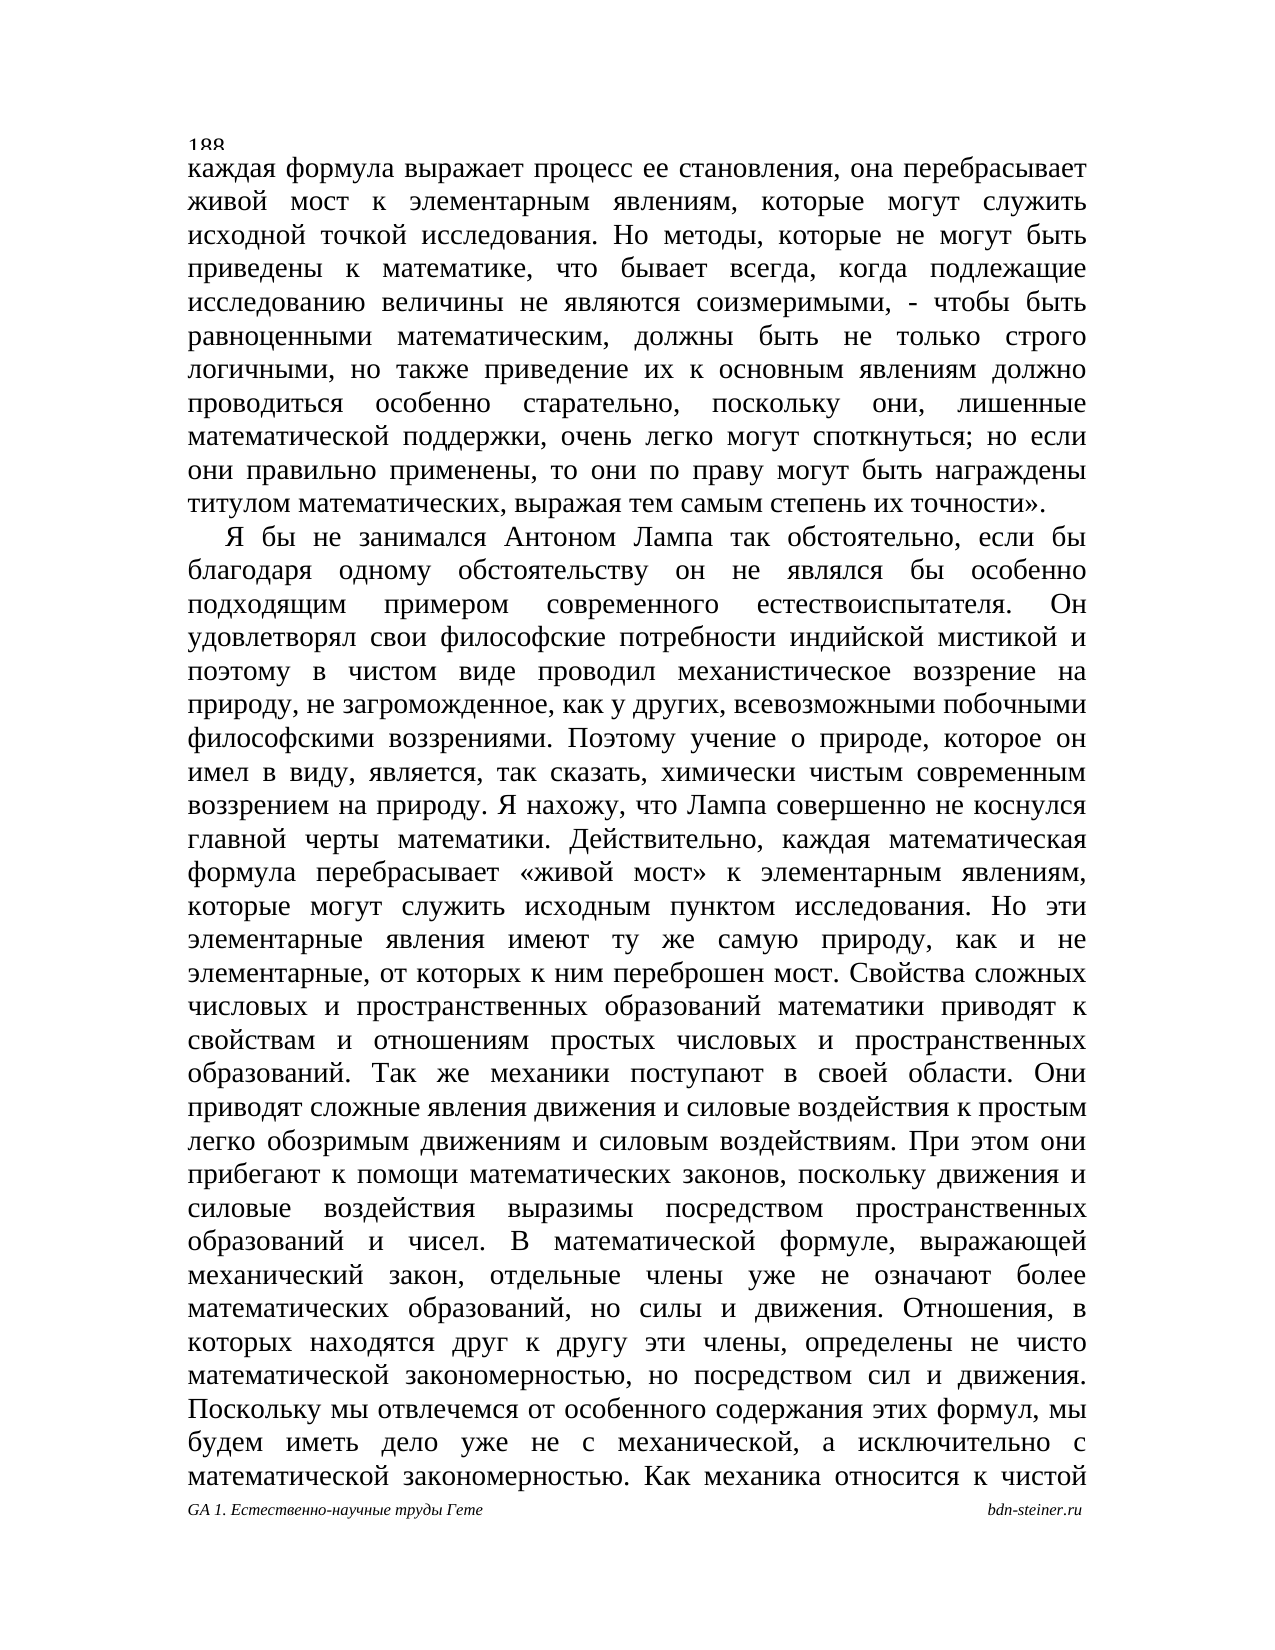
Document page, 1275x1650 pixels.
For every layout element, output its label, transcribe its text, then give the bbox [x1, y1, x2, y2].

text каждая формула выражает процесс ее становления, она перебрасывает живой мост к элементарным явлениям, которые могут служить исходной точкой исследования. Но методы, которые не могут быть приведены к математике, что бывает всегда, когда подлежащие исследованию величины не являются соизмеримыми, - чтобы быть равноценными математическим, должны быть не только строго логичными, но также приведение их к основным явлениям должно проводиться особенно старательно, поскольку они, лишенные математической поддержки, очень легко могут споткнуться; но если они правильно применены, то они по праву могут быть награждены титулом математических, выражая тем самым степень их точности». [187, 150, 1087, 519]
text Я бы не занимался Антоном Лампа так обстоятельно, если бы благодаря одному обстоятельству он не являлся бы особенно подходящим примером современного естествоиспытателя. Он удовлетворял свои философские потребности индийской мистикой и поэтому в чистом виде проводил механистическое воззрение на природу, не загроможденное, как у других, всевозможными побочными философскими воззрениями. Поэтому учение о природе, которое он имел в виду, является, так сказать, химически чистым современным воззрением на природу. Я нахожу, что Лампа совершенно не коснулся главной черты математики. Действительно, каждая математическая формула перебрасывает «живой мост» к элементарным явлениям, которые могут служить исходным пунктом исследования. Но эти элементарные явления имеют ту же самую природу, как и не элементарные, от которых к ним переброшен мост. Свойства сложных числовых и пространственных образований математики приводят к свойствам и отношениям простых числовых и пространственных образований. Так же механики поступают в своей области. Они приводят сложные явления движения и силовые воздействия к простым легко обозримым движениям и силовым воздействиям. При этом они прибегают к помощи математических законов, поскольку движения и силовые воздействия выразимы посредством пространственных образований и чисел. В математической формуле, выражающей механический закон, отдельные члены уже не означают более математических образований, но силы и движения. Отношения, в которых находятся друг к другу эти члены, определены не чисто математической закономерностью, но посредством сил и движения. Поскольку мы отвлечемся от особенного содержания этих формул, мы будем иметь дело уже не с механической, а исключительно с математической закономерностью. Как механика относится к чистой [187, 519, 1087, 1492]
